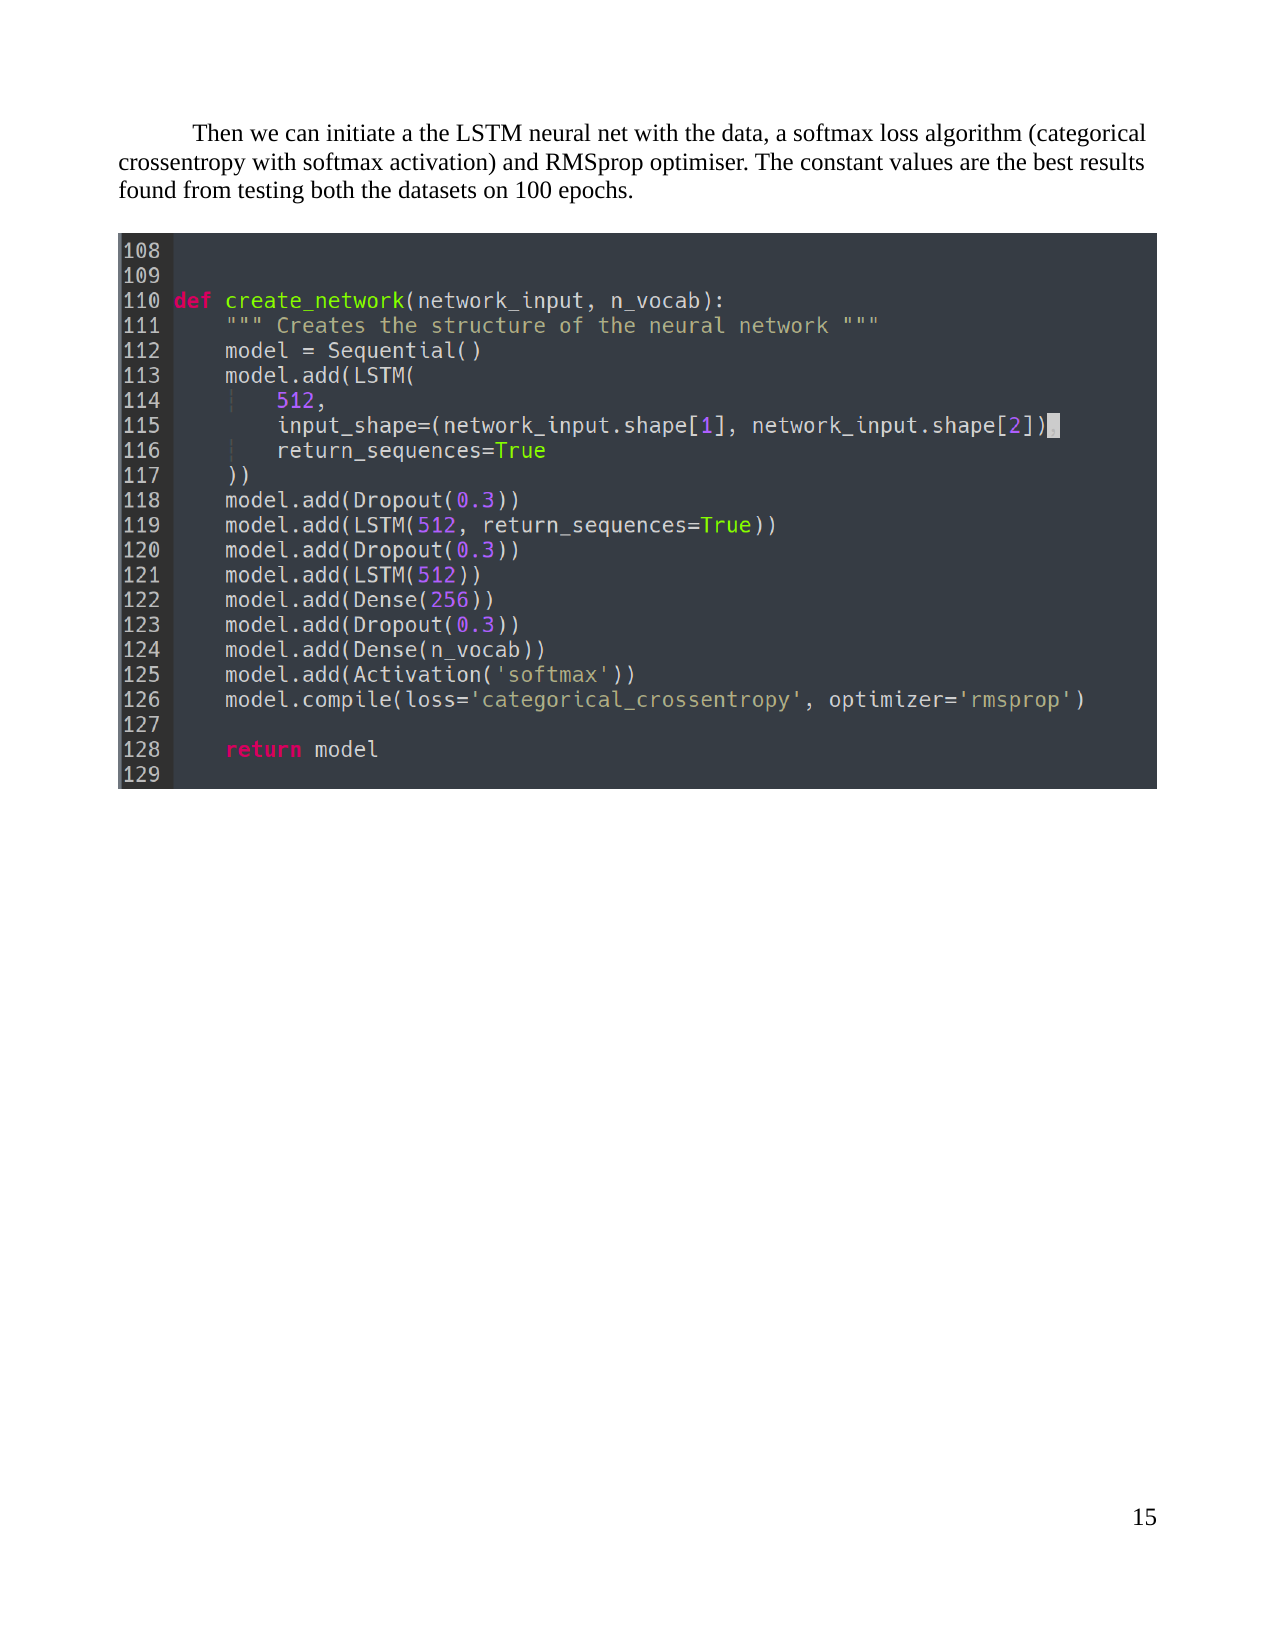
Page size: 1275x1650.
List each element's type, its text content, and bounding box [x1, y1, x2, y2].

text Then we can initiate a the LSTM neural net with the data, a softmax loss algorithm (categorical crossentropy with softmax activation) and RMSprop optimiser. The constant values are the best results found from testing both the datasets on 100 epochs. [118, 118, 1157, 204]
picture [118, 233, 1157, 789]
